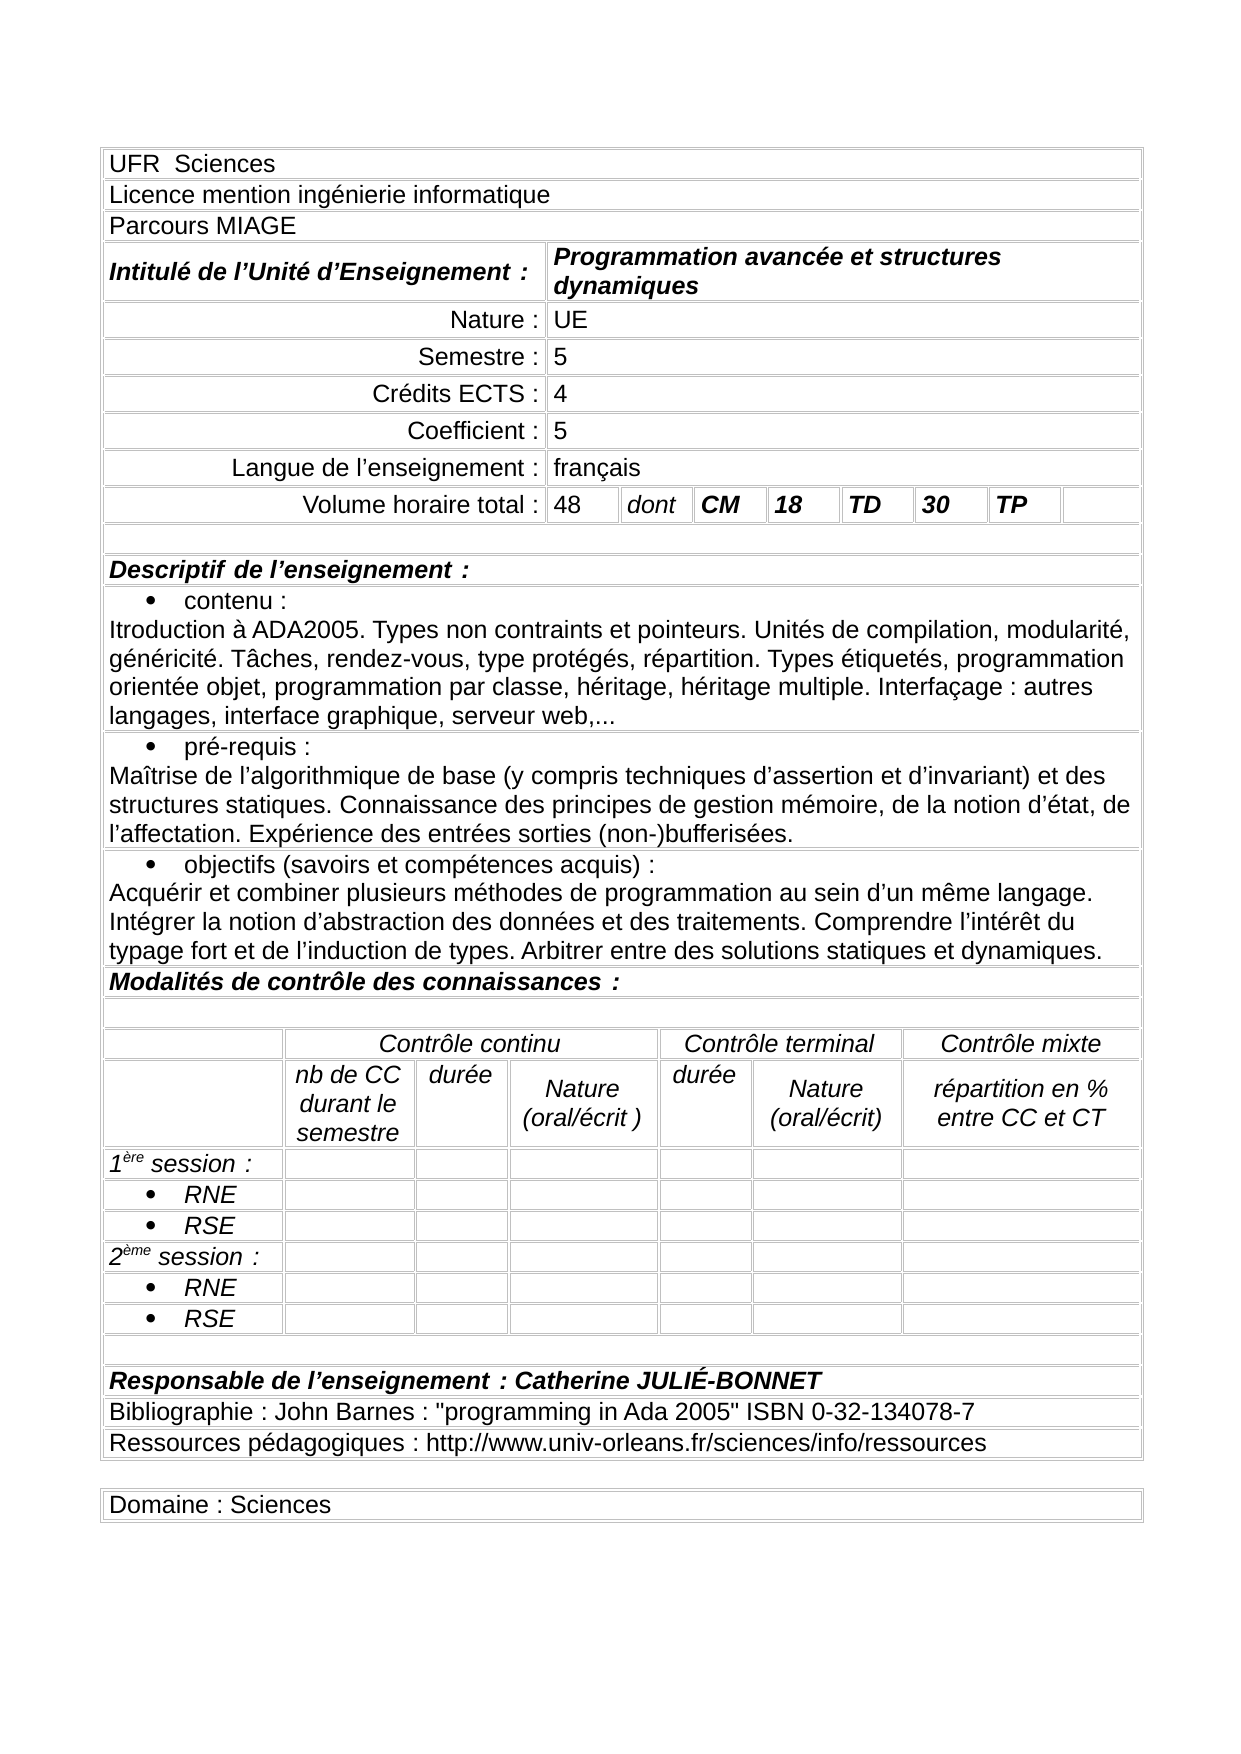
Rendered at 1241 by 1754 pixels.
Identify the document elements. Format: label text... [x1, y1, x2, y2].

table_cell [511, 1274, 657, 1302]
table_cell Contrôle terminal [661, 1030, 901, 1058]
table_cell Nature : [102, 300, 546, 337]
table_cell [511, 1243, 657, 1271]
table_cell [904, 1209, 1142, 1240]
table_cell [102, 1027, 283, 1058]
table_cell [661, 1150, 751, 1177]
table_cell Contrôle continu [286, 1030, 657, 1058]
table_cell 48 [548, 488, 618, 522]
table_cell [417, 1274, 507, 1302]
table_cell [754, 1181, 901, 1208]
table_cell [661, 1274, 751, 1302]
table_cell Responsable de l’enseignement : Catherine JULIÉ-BONNET [102, 1364, 1142, 1395]
table_cell [902, 1240, 1142, 1271]
table_cell répartition en % entre CC et CT [902, 1058, 1142, 1146]
table_cell Bibliographie : John Barnes : "programming in Ada 2005" ISBN 0-32-134078-7 [102, 1395, 1142, 1426]
table_cell Modalités de contrôle des connaissances : [102, 965, 1142, 996]
table_cell [417, 1243, 507, 1271]
table_cell [511, 1212, 657, 1240]
table_cell [754, 1274, 901, 1302]
table_cell Intitulé de l’Unité d’Enseignement : [102, 240, 546, 300]
table_cell nb de CC durant le semestre [286, 1061, 414, 1146]
table_cell [417, 1305, 507, 1333]
table_cell CM [695, 488, 766, 522]
table_cell RSE [102, 1209, 282, 1240]
table_cell Langue de l’enseignement : [102, 448, 546, 485]
table_cell Descriptif de l’enseignement : [102, 553, 1142, 584]
table_cell [754, 1212, 901, 1240]
table_cell 4 [546, 374, 1142, 411]
table_cell Nature (oral/écrit ) [511, 1061, 657, 1146]
table_cell UE [546, 300, 1142, 337]
table_cell Crédits ECTS : [102, 374, 546, 411]
table_cell [511, 1181, 657, 1208]
table_cell durée [661, 1061, 751, 1146]
table_cell [661, 1181, 751, 1208]
table_cell Coefficient : [102, 411, 546, 448]
table_cell [286, 1212, 414, 1240]
table_cell [417, 1150, 507, 1177]
table_cell Nature (oral/écrit) [754, 1061, 901, 1146]
table_cell [286, 1150, 414, 1177]
table_cell RNE [102, 1271, 283, 1302]
table_cell Contrôle mixte [902, 1027, 1142, 1058]
table_cell RNE [102, 1178, 282, 1208]
table_cell [102, 996, 1142, 1027]
table_cell [754, 1243, 901, 1271]
table_cell TP [990, 488, 1060, 522]
table_cell RSE [102, 1302, 283, 1333]
table_cell [661, 1212, 751, 1240]
table_cell français [546, 448, 1142, 485]
table_cell Volume horaire total : [102, 485, 546, 522]
table_cell 18 [769, 488, 839, 522]
table_cell Parcours MIAGE [102, 209, 1142, 240]
table_cell 5 [546, 337, 1142, 374]
table_cell [102, 522, 1142, 553]
table_cell [417, 1212, 507, 1240]
table_cell Semestre : [102, 337, 546, 374]
table_cell [286, 1181, 414, 1208]
table_cell [754, 1305, 901, 1333]
table_cell [754, 1150, 901, 1177]
table_cell [286, 1274, 414, 1302]
table_cell [1062, 485, 1142, 522]
table_cell [417, 1181, 507, 1208]
table_cell [904, 1178, 1142, 1208]
table_cell Licence mention ingénierie informatique [102, 178, 1142, 209]
table_cell [102, 1058, 283, 1146]
table_cell 2ème session : [102, 1240, 283, 1271]
table_cell UFR Sciences [104, 150, 1141, 178]
table_cell [661, 1305, 751, 1333]
table_cell Programmation avancée et structures dynamiques [546, 240, 1142, 300]
table_cell [511, 1150, 657, 1177]
table_cell [661, 1243, 751, 1271]
table_cell [902, 1271, 1142, 1302]
table_cell durée [417, 1061, 507, 1146]
table_cell contenu : Itroduction à ADA2005. Types non contraints et pointeurs. Unités de compilation, modularité, généricité. Tâches, rendez-vous, type protégés, répartition. Types étiquetés, programmation orientée objet, programmation par classe, héritage, héritage multiple. Interfaçage : autres langages, interface graphique, serveur web,... [102, 584, 1142, 730]
table_cell Ressources pédagogiques : http://www.univ-orleans.fr/sciences/info/ressources [102, 1426, 1142, 1457]
table_cell [902, 1146, 1142, 1177]
table_cell [286, 1305, 414, 1333]
table_header Domaine : Sciences [104, 1492, 1141, 1519]
table_cell 30 [916, 488, 987, 522]
table_cell pré-requis : Maîtrise de l’algorithmique de base (y compris techniques d’assertion et d’invariant) et des structures statiques. Connaissance des principes de gestion mémoire, de la notion d’état, de l’affectation. Expérience des entrées sorties (non-)bufferisées. [102, 730, 1142, 847]
table_cell dont [622, 488, 692, 522]
table_cell TD [843, 488, 913, 522]
table_cell [902, 1302, 1142, 1333]
table_cell 5 [546, 411, 1142, 448]
table_cell objectifs (savoirs et compétences acquis) : Acquérir et combiner plusieurs méthodes de programmation au sein d’un même langage. Intégrer la notion d’abstraction des données et des traitements. Comprendre l’intérêt du typage fort et de l’induction de types. Arbitrer entre des solutions statiques et dynamiques. [102, 847, 1142, 965]
table_cell [102, 1333, 1142, 1364]
table_cell [286, 1243, 414, 1271]
table_cell [511, 1305, 657, 1333]
table_cell 1ère session : [102, 1146, 283, 1177]
